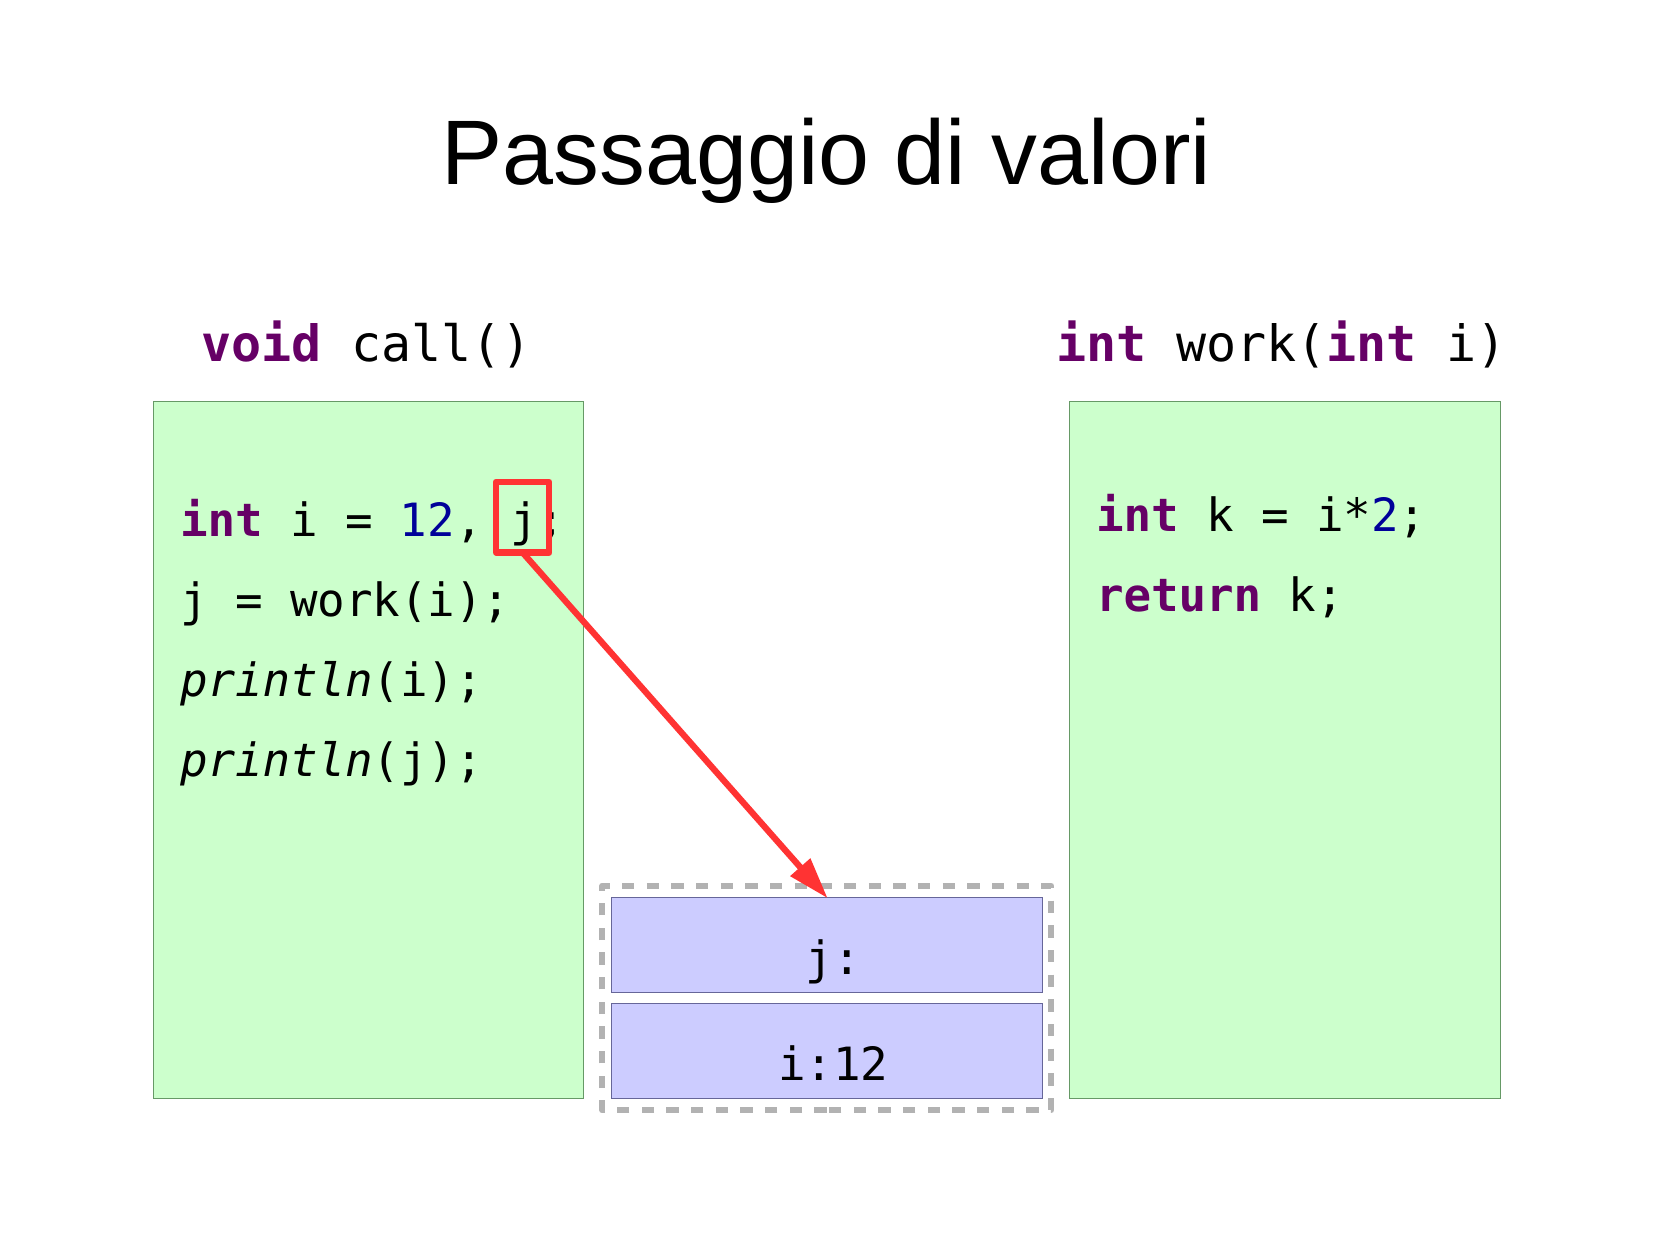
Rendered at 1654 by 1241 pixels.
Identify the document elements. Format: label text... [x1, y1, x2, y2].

text_box i:12 [611, 1003, 1043, 1099]
text_box int k = i*2; return k; [1069, 401, 1501, 1099]
text_box int i = 12, j; j = work(i); println(i); println(j); [153, 401, 584, 1099]
text_box void call() [153, 307, 579, 385]
title Passaggio di valori [82, 49, 1571, 257]
text_box int i = 12, j; j = work(i); println(i); println(j); [499, 485, 546, 549]
text_box j: [611, 897, 1043, 993]
text_box int work(int i) [1027, 307, 1537, 385]
